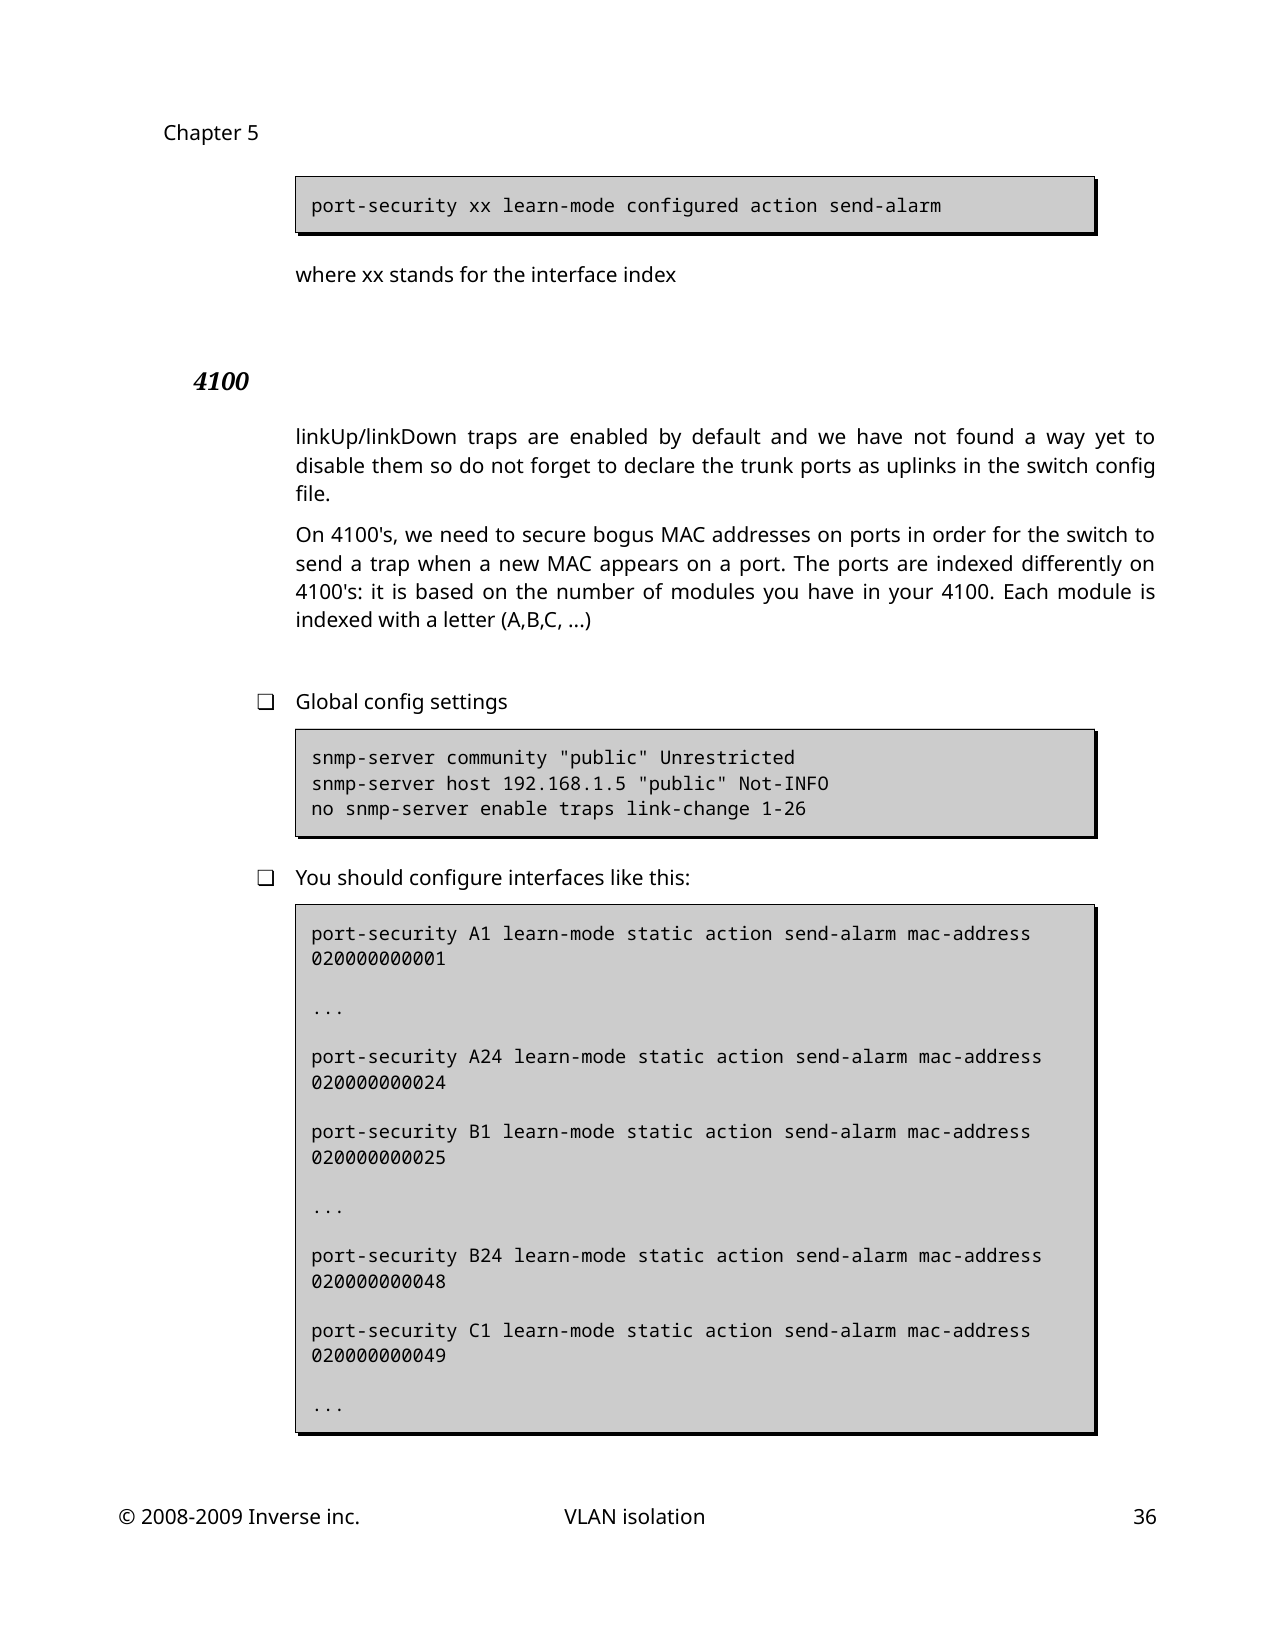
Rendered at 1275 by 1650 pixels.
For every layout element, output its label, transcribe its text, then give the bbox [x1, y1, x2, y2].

text port-security B1 learn-mode static action send-alarm mac-address 020000000025 [296, 1103, 1094, 1169]
text snmp-server community "public" Unrestricted snmp-server host 192.168.1.5 "public" Not-INFO no snmp-server enable traps link-change 1-26 [296, 730, 1094, 836]
text where xx stands for the interface index [295, 260, 1157, 288]
text port-security xx learn-mode configured action send-alarm [296, 177, 1094, 232]
subtitle 4100 [156, 364, 1157, 398]
list ❏ Global config settings [256, 687, 1157, 716]
text port-security A24 learn-mode static action send-alarm mac-address 020000000024 [296, 1028, 1094, 1095]
text port-security C1 learn-mode static action send-alarm mac-address 020000000049 [296, 1301, 1094, 1368]
text linkUp/linkDown traps are enabled by default and we have not found a way yet to disable them so do not forget to declare the trunk ports as uplinks in the switch config file. [295, 422, 1157, 508]
text ... [296, 1177, 1094, 1219]
text On 4100's, we need to secure bogus MAC addresses on ports in order for the switch to send a trap when a new MAC appears on a port. The ports are indexed differently on 4100's: it is based on the number of modules you have in your 4100. Each module is indexed with a letter (A,B,C, ...) [295, 520, 1157, 634]
text port-security A1 learn-mode static action send-alarm mac-address 020000000001 [296, 905, 1094, 971]
text ... [296, 1376, 1094, 1432]
text ... [296, 979, 1094, 1020]
text port-security B24 learn-mode static action send-alarm mac-address 020000000048 [296, 1227, 1094, 1293]
list ❏ You should configure interfaces like this: [256, 863, 1157, 892]
